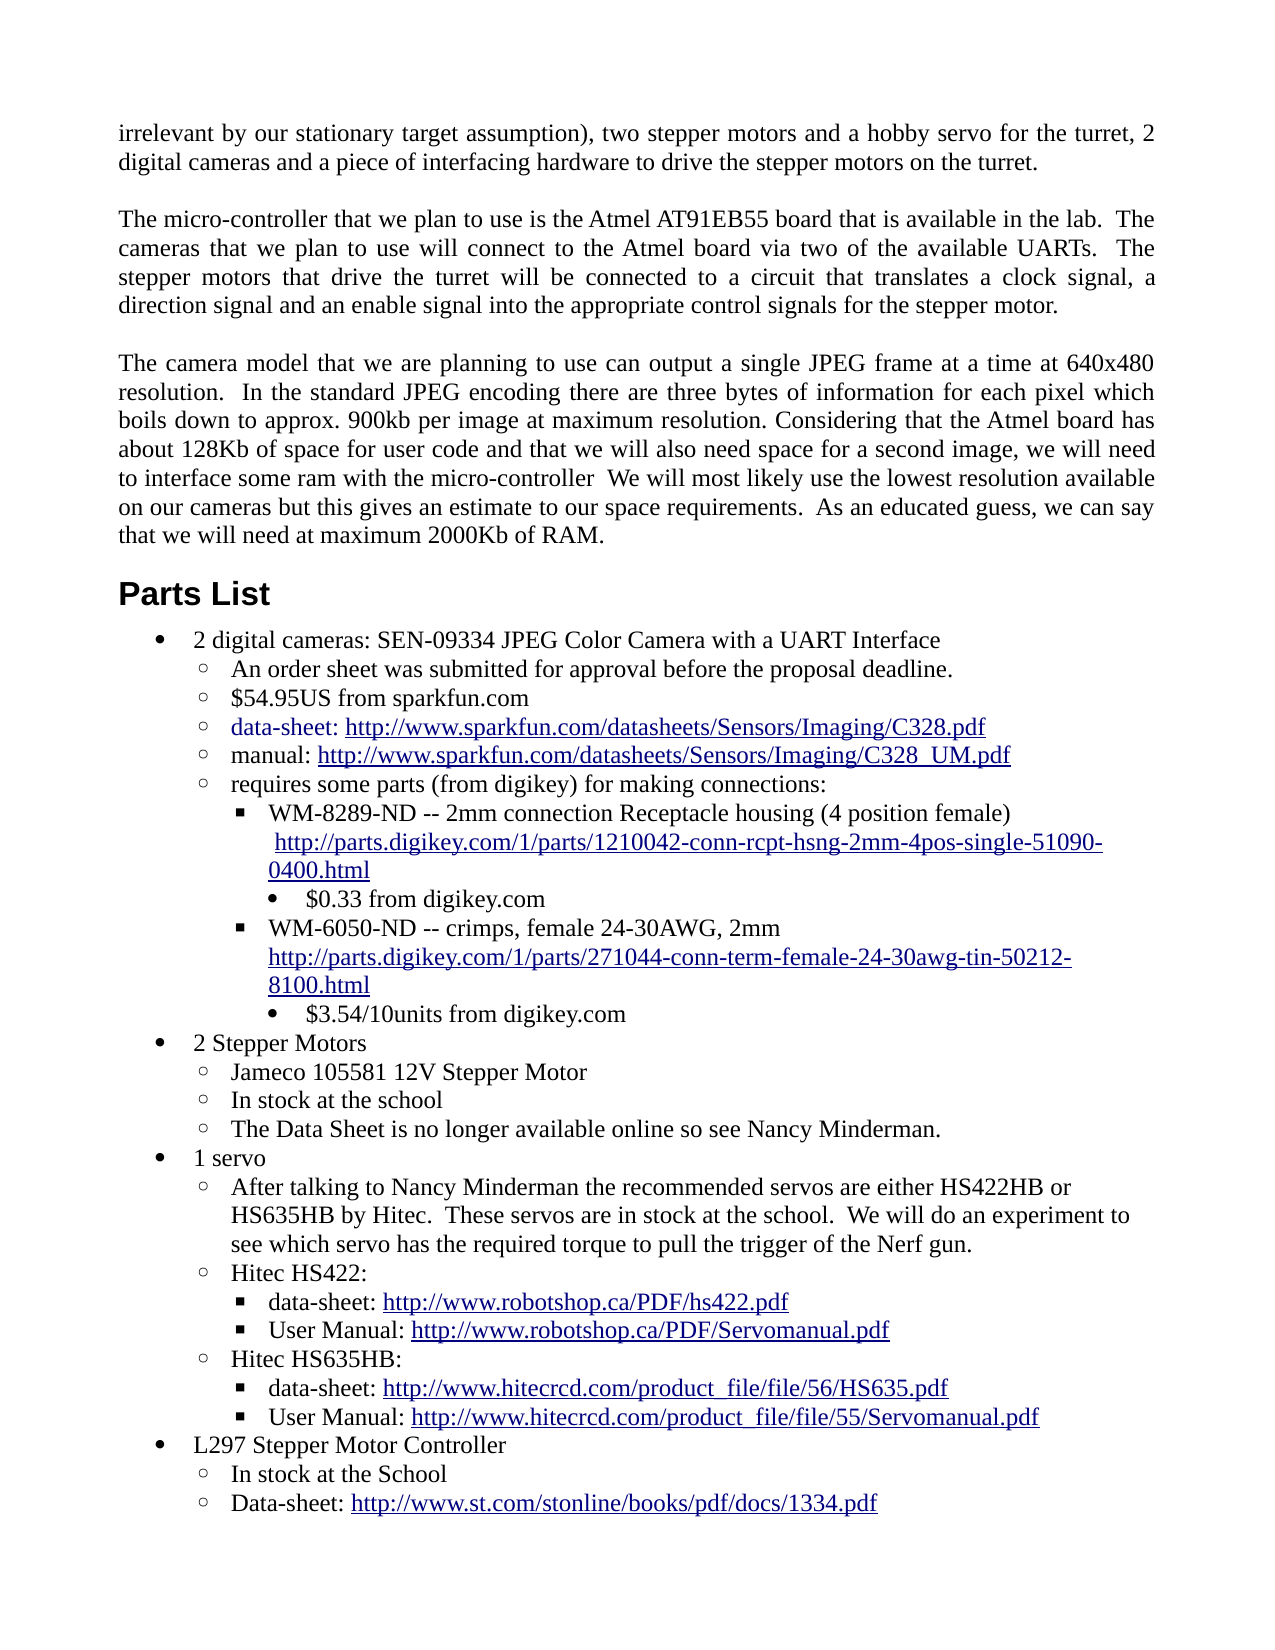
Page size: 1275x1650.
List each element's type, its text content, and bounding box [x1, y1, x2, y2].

text The camera model that we are planning to use can output a single JPEG frame at a time at 640x480 resolution. In the standard JPEG encoding there are three bytes of information for each pixel which boils down to approx. 900kb per image at maximum resolution. Considering that the Atmel board has about 128Kb of space for user code and that we will also need space for a second image, we will need to interface some ram with the micro-controller We will most likely use the lowest resolution available on our cameras but this gives an estimate to our space requirements. As an educated guess, we can say that we will need at maximum 2000Kb of RAM. [118, 348, 1157, 549]
text The micro-controller that we plan to use is the Atmel AT91EB55 board that is available in the lab. The cameras that we plan to use will connect to the Atmel board via two of the available UARTs. The stepper motors that drive the turret will be connected to a circuit that translates a clock signal, a direction signal and an enable signal into the appropriate control signals for the stepper motor. [118, 204, 1157, 319]
list WM-6050-ND -- crimps, female 24-30AWG, 2mm http://parts.digikey.com/1/parts/271044-conn-term-female-24-30awg-tin-50212-8100.html [231, 913, 1157, 999]
list 2 Stepper Motors [156, 1028, 1157, 1057]
list requires some parts (from digikey) for making connections: [193, 769, 1157, 798]
list After talking to Nancy Minderman the recommended servos are either HS422HB or HS635HB by Hitec. These servos are in stock at the school. We will do an experiment to see which servo has the required torque to pull the trigger of the Nerf gun. [193, 1172, 1157, 1258]
list The Data Sheet is no longer available online so see Nancy Minderman. [193, 1114, 1157, 1143]
list L297 Stepper Motor Controller [156, 1430, 1157, 1459]
list Hitec HS422: [193, 1258, 1157, 1287]
list Jameco 105581 12V Stepper Motor [193, 1057, 1157, 1085]
list Data-sheet: http://www.st.com/stonline/books/pdf/docs/1334.pdf [193, 1488, 1157, 1517]
list data-sheet: http://www.robotshop.ca/PDF/hs422.pdf [231, 1287, 1157, 1315]
list Hitec HS635HB: [193, 1344, 1157, 1373]
list User Manual: http://www.hitecrcd.com/product_file/file/55/Servomanual.pdf [231, 1402, 1157, 1430]
list $0.33 from digikey.com [268, 884, 1157, 913]
list 1 servo [156, 1143, 1157, 1172]
list WM-8289-ND -- 2mm connection Receptacle housing (4 position female) http://parts.digikey.com/1/parts/1210042-conn-rcpt-hsng-2mm-4pos-single-51090-0400.html [231, 798, 1157, 884]
list In stock at the School [193, 1459, 1157, 1488]
subtitle Parts List [118, 574, 1157, 613]
list 2 digital cameras: SEN-09334 JPEG Color Camera with a UART Interface [156, 625, 1157, 654]
text irrelevant by our stationary target assumption), two stepper motors and a hobby servo for the turret, 2 digital cameras and a piece of interfacing hardware to drive the stepper motors on the turret. [118, 118, 1157, 176]
list User Manual: http://www.robotshop.ca/PDF/Servomanual.pdf [231, 1315, 1157, 1344]
list data-sheet: http://www.hitecrcd.com/product_file/file/56/HS635.pdf [231, 1373, 1157, 1402]
list manual: http://www.sparkfun.com/datasheets/Sensors/Imaging/C328_UM.pdf [193, 740, 1157, 769]
list In stock at the school [193, 1085, 1157, 1114]
list $54.95US from sparkfun.com [193, 683, 1157, 712]
list data-sheet: http://www.sparkfun.com/datasheets/Sensors/Imaging/C328.pdf [193, 712, 1157, 740]
list $3.54/10units from digikey.com [268, 999, 1157, 1028]
list An order sheet was submitted for approval before the proposal deadline. [193, 654, 1157, 683]
